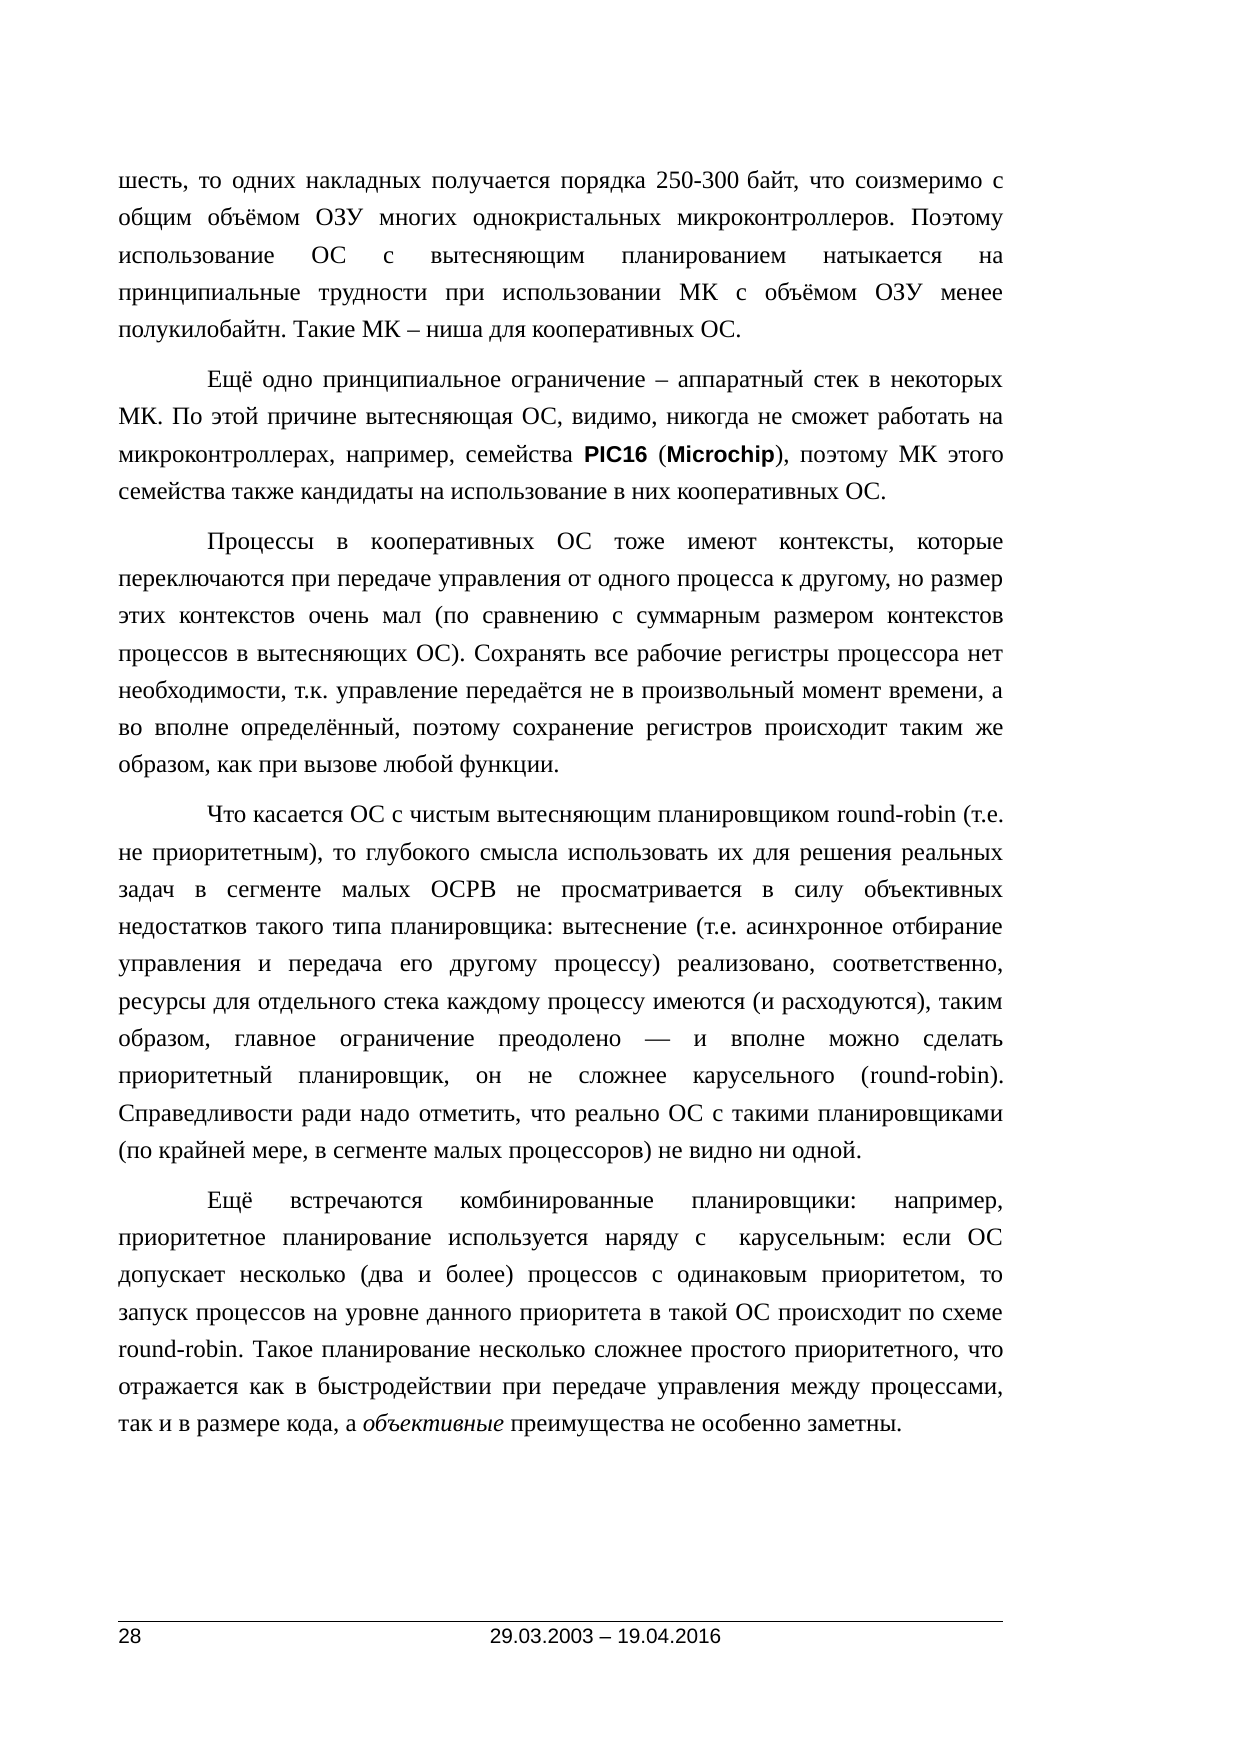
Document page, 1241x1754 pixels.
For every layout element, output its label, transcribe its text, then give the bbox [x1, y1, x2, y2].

text Процессы в кооперативных ОС тоже имеют контексты, которые переключаются при передаче управления от одного процесса к другому, но размер этих контекстов очень мал (по сравнению с суммарным размером контекстов процессов в вытесняющих ОС). Сохранять все рабочие регистры процессора нет необходимости, т.к. управление передаётся не в произвольный момент времени, а во вполне определённый, поэтому сохранение регистров происходит таким же образом, как при вызове любой функции. [118, 526, 1004, 778]
text Ещё встречаются комбинированные планировщики: например, приоритетное планирование используется наряду с карусельным: если ОС допускает несколько (два и более) процессов с одинаковым приоритетом, то запуск процессов на уровне данного приоритета в такой ОС происходит по схеме round-robin. Такое планирование несколько сложнее простого приоритетного, что отражается как в быстродействии при передаче управления между процессами, так и в размере кода, а объективные преимущества не особенно заметны. [118, 1185, 1004, 1437]
text шесть, то одних накладных получается порядка 250-300 байт, что соизмеримо с общим объёмом ОЗУ многих однокристальных микроконтроллеров. Поэтому использование ОС с вытесняющим планированием натыкается на принципиальные трудности при использовании МК с объёмом ОЗУ менее полукилобайтн. Такие МК – ниша для кооперативных ОС. [118, 165, 1004, 343]
text Ещё одно принципиальное ограничение – аппаратный стек в некоторых МК. По этой причине вытесняющая ОС, видимо, никогда не сможет работать на микроконтроллерах, например, семейства PIC16 (Microchip), поэтому МК этого семейства также кандидаты на использование в них кооперативных ОС. [118, 364, 1004, 505]
text Что касается ОС с чистым вытесняющим планировщиком round-robin (т.е. не приоритетным), то глубокого смысла использовать их для решения реальных задач в сегменте малых ОСРВ не просматривается в силу объективных недостатков такого типа планировщика: вытеснение (т.е. асинхронное отбирание управления и передача его другому процессу) реализовано, соответственно, ресурсы для отдельного стека каждому процессу имеются (и расходуются), таким образом, главное ограничение преодолено — и вполне можно сделать приоритетный планировщик, он не сложнее карусельного (round-robin). Справедливости ради надо отметить, что реально ОС с такими планировщиками (по крайней мере, в сегменте малых процессоров) не видно ни одной. [118, 799, 1004, 1164]
